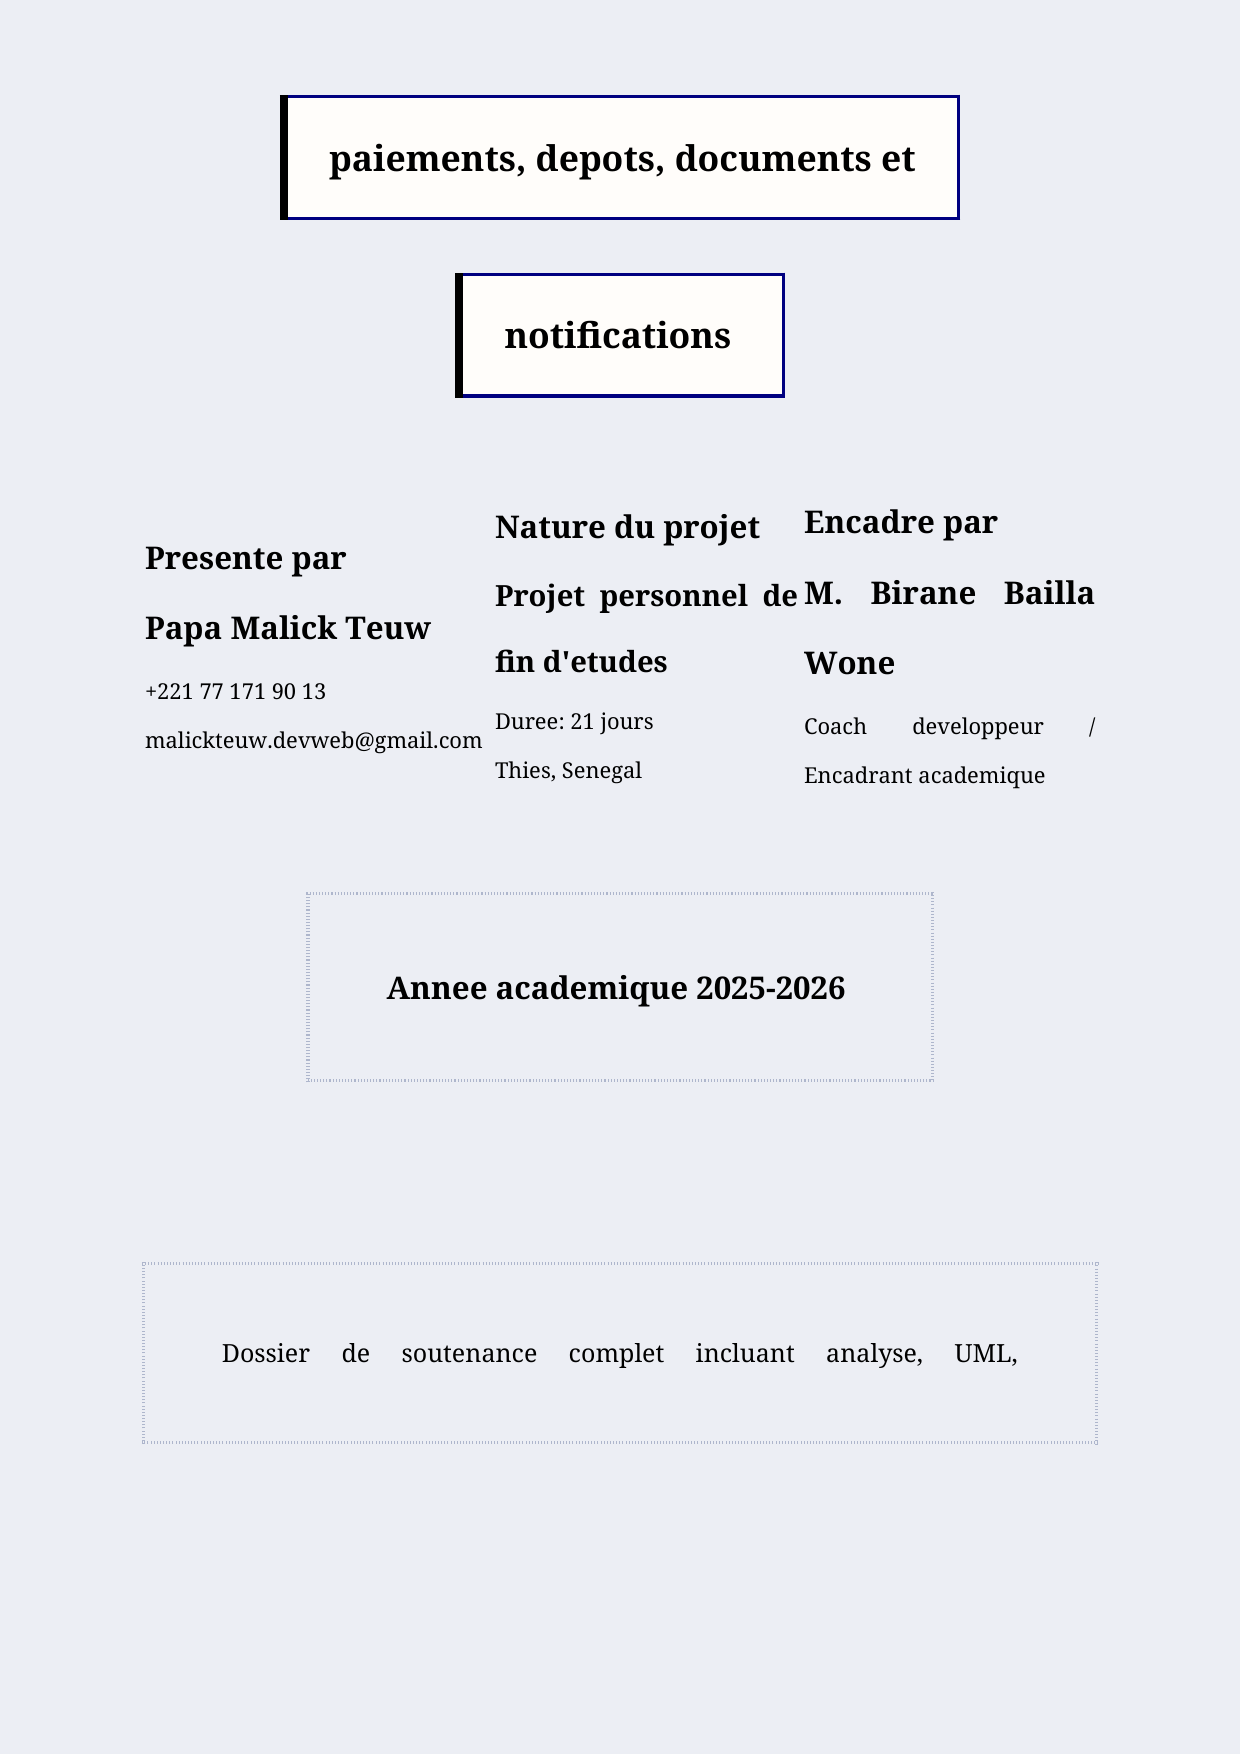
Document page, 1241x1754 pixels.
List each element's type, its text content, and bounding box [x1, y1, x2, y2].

text Annee academique 2025-2026 [142, 892, 1098, 1082]
table_header Encadre par M. Birane Bailla Wone Coach developpeur / Encadrant academique [801, 498, 1098, 809]
text Dossier de soutenance complet incluant analyse, UML, [142, 1262, 1098, 1444]
table_header Presente par Papa Malick Teuw +221 77 171 90 13 malickteuw.devweb@gmail.com [142, 498, 492, 809]
text paiements, depots, documents et notifications [189, 94, 1051, 398]
table_header Nature du projet Projet personnel de fin d'etudes Duree: 21 jours Thies, Senegal [492, 498, 801, 809]
